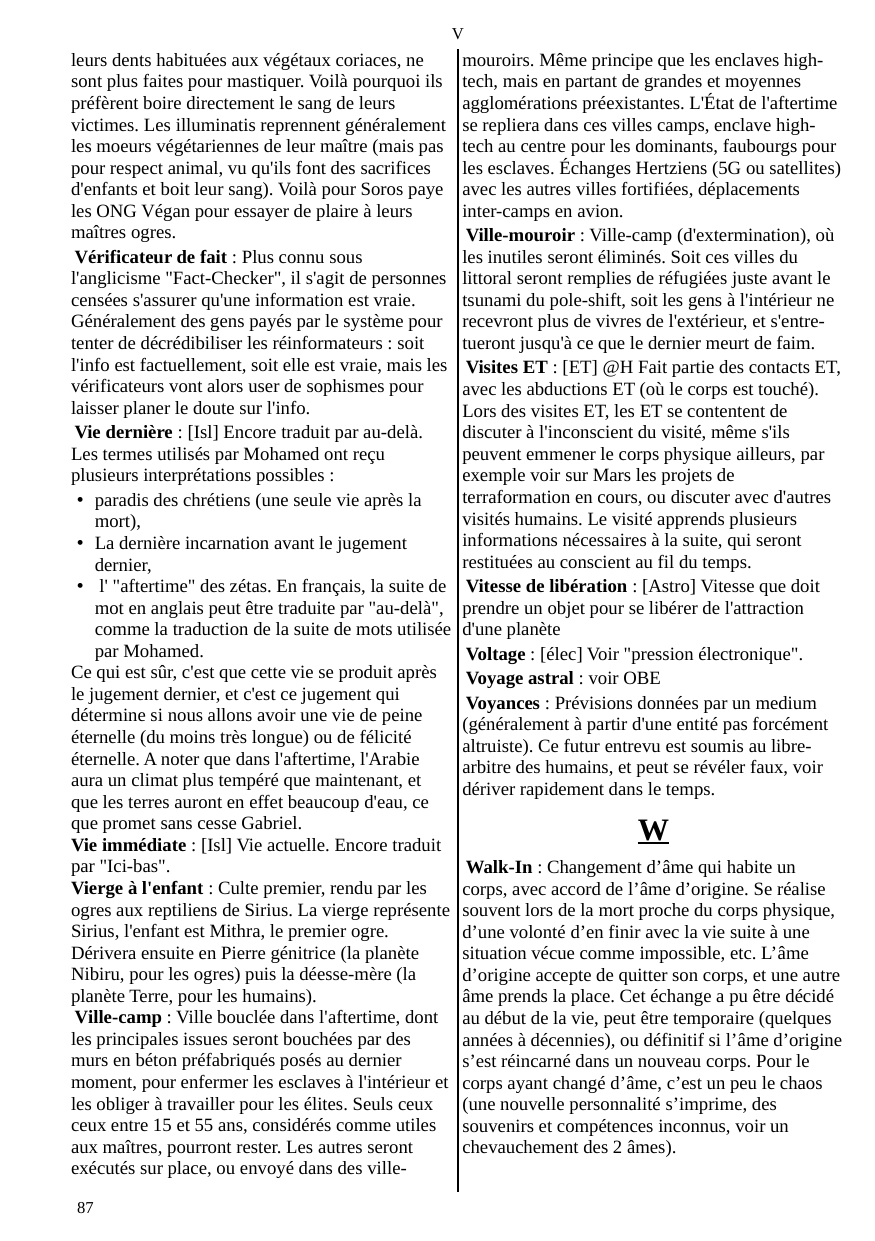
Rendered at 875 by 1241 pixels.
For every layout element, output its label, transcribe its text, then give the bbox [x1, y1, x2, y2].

text mouroirs. Même principe que les enclaves high-tech, mais en partant de grandes et moyennes agglomérations préexistantes. L'État de l'aftertime se repliera dans ces villes camps, enclave high-tech au centre pour les dominants, faubourgs pour les esclaves. Échanges Hertziens (5G ou satellites) avec les autres villes fortifiées, déplacements inter-camps en avion. [462, 49, 844, 221]
text Vérificateur de fait : Plus connu sous l'anglicisme "Fact-Checker", il s'agit de personnes censées s'assurer qu'une information est vraie. Généralement des gens payés par le système pour tenter de décrédibiliser les réinformateurs : soit l'info est factuellement, soit elle est vraie, mais les vérificateurs vont alors user de sophismes pour laisser planer le doute sur l'info. [71, 246, 453, 418]
text Ville-camp : Ville bouclée dans l'aftertime, dont les principales issues seront bouchées par des murs en béton préfabriqués posés au dernier moment, pour enfermer les esclaves à l'intérieur et les obliger à travailler pour les élites. Seuls ceux ceux entre 15 et 55 ans, considérés comme utiles aux maîtres, pourront rester. Les autres seront exécutés sur place, ou envoyé dans des ville- [71, 1006, 453, 1179]
text leurs dents habituées aux végétaux coriaces, ne sont plus faites pour mastiquer. Voilà pourquoi ils préfèrent boire directement le sang de leurs victimes. Les illuminatis reprennent généralement les moeurs végétariennes de leur maître (mais pas pour respect animal, vu qu'ils font des sacrifices d'enfants et boit leur sang). Voilà pour Soros paye les ONG Végan pour essayer de plaire à leurs maîtres ogres. [71, 49, 453, 243]
subtitle W [462, 811, 844, 847]
text Vie immédiate : [Isl] Vie actuelle. Encore traduit par "Ici-bas". [71, 834, 453, 877]
text Vierge à l'enfant : Culte premier, rendu par les ogres aux reptiliens de Sirius. La vierge représente Sirius, l'enfant est Mithra, le premier ogre. Dérivera ensuite en Pierre génitrice (la planète Nibiru, pour les ogres) puis la déesse-mère (la planète Terre, pour les humains). [71, 877, 453, 1006]
text Vitesse de libération : [Astro] Vitesse que doit prendre un objet pour se libérer de l'attraction d'une planète [462, 575, 844, 640]
text Voltage : [élec] Voir "pression électronique". [462, 643, 844, 664]
text Vie dernière : [Isl] Encore traduit par au-delà. Les termes utilisés par Mohamed ont reçu plusieurs interprétations possibles : [71, 421, 453, 486]
text Visites ET : [ET] @H Fait partie des contacts ET, avec les abductions ET (où le corps est touché). Lors des visites ET, les ET se contentent de discuter à l'inconscient du visité, même s'ils peuvent emmener le corps physique ailleurs, par exemple voir sur Mars les projets de terraformation en cours, ou discuter avec d'autres visités humains. Le visité apprends plusieurs informations nécessaires à la suite, qui seront restituées au conscient au fil du temps. [462, 356, 844, 572]
text Voyances : Prévisions données par un medium (généralement à partir d'une entité pas forcément altruiste). Ce futur entrevu est soumis au libre-arbitre des humains, et peut se révéler faux, voir dériver rapidement dans le temps. [462, 692, 844, 799]
text Voyage astral : voir OBE [462, 667, 844, 689]
text Ce qui est sûr, c'est que cette vie se produit après le jugement dernier, et c'est ce jugement qui détermine si nous allons avoir une vie de peine éternelle (du moins très longue) ou de félicité éternelle. A noter que dans l'aftertime, l'Arabie aura un climat plus tempéré que maintenant, et que les terres auront en effet beaucoup d'eau, ce que promet sans cesse Gabriel. [71, 661, 453, 834]
list l' "aftertime" des zétas. En français, la suite de mot en anglais peut être traduite par "au-delà", comme la traduction de la suite de mots utilisée par Mohamed. [77, 575, 453, 661]
text Walk-In : Changement d’âme qui habite un corps, avec accord de l’âme d’origine. Se réalise souvent lors de la mort proche du corps physique, d’une volonté d’en finir avec la vie suite à une situation vécue comme impossible, etc. L’âme d’origine accepte de quitter son corps, et une autre âme prends la place. Cet échange a pu être décidé au début de la vie, peut être temporaire (quelques années à décennies), ou définitif si l’âme d’origine s’est réincarné dans un nouveau corps. Pour le corps ayant changé d’âme, c’est un peu le chaos (une nouvelle personnalité s’imprime, des souvenirs et compétences inconnus, voir un chevauchement des 2 âmes). [462, 856, 844, 1158]
text Ville-mouroir : Ville-camp (d'extermination), où les inutiles seront éliminés. Soit ces villes du littoral seront remplies de réfugiées juste avant le tsunami du pole-shift, soit les gens à l'intérieur ne recevront plus de vivres de l'extérieur, et s'entre-tueront jusqu'à ce que le dernier meurt de faim. [462, 224, 844, 353]
list paradis des chrétiens (une seule vie après la mort), [77, 489, 453, 532]
list La dernière incarnation avant le jugement dernier, [77, 532, 453, 575]
